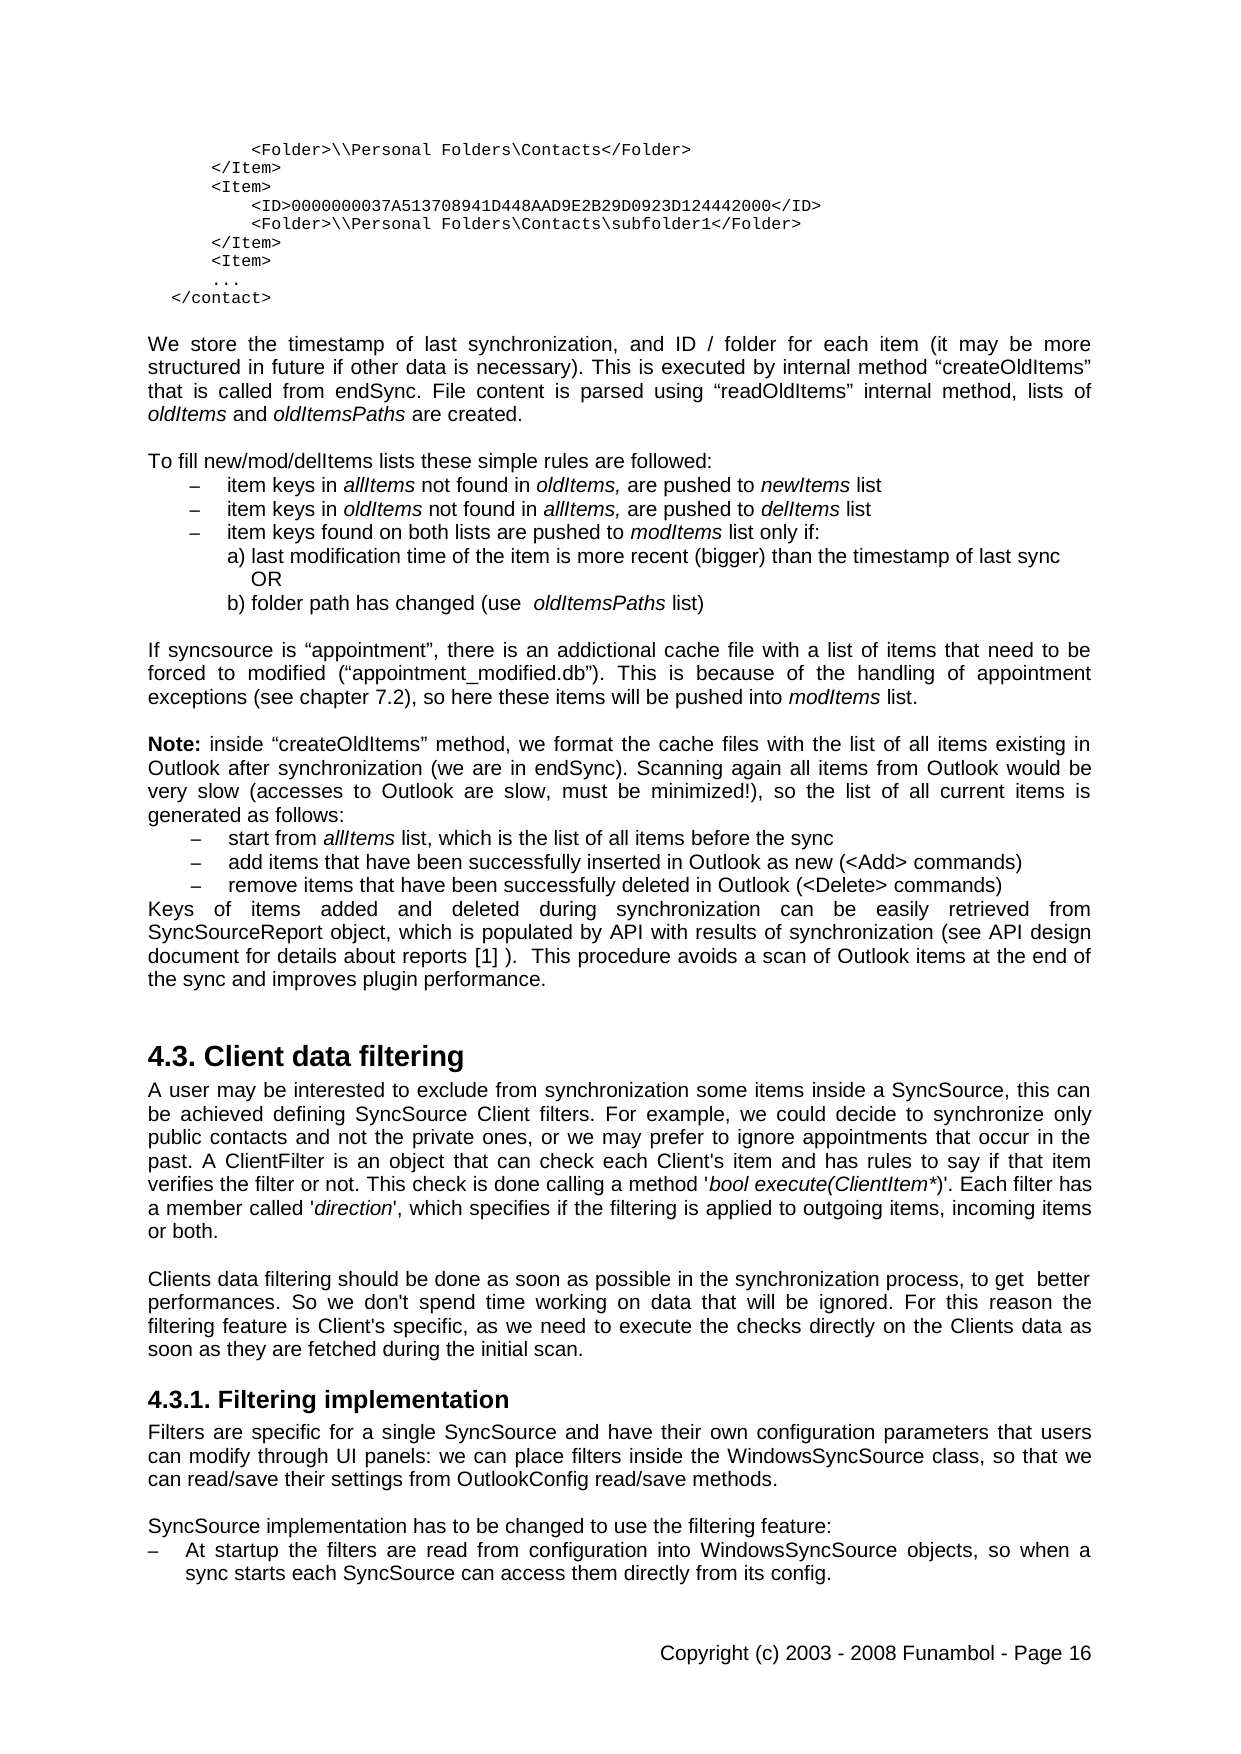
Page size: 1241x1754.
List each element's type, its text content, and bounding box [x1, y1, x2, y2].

list start from allItems list, which is the list of all items before the sync [191, 827, 1093, 850]
list item keys in oldItems not found in allItems, are pushed to delItems list [189, 497, 1093, 521]
list remove items that have been successfully deleted in Outlook (<Delete> commands) [191, 874, 1093, 897]
text We store the timestamp of last synchronization, and ID / folder for each item (it may be more structured in future if other data is necessary). This is executed by internal method “createOldItems” that is called from endSync. File content is parsed using “readOldItems” internal method, lists of oldItems and oldItemsPaths are created. [148, 332, 1093, 426]
text A user may be interested to exclude from synchronization some items inside a SyncSource, this can be achieved defining SyncSource Client filters. For example, we could decide to synchronize only public contacts and not the private ones, or we may prefer to ignore appointments that occur in the past. A ClientFilter is an object that can check each Client's item and has rules to say if that item verifies the filter or not. This check is done calling a method 'bool execute(ClientItem*)'. Each filter has a member called 'direction', which specifies if the filtering is applied to outgoing items, incoming items or both. [148, 1079, 1093, 1243]
list item keys found on both lists are pushed to modItems list only if: a) last modification time of the item is more recent (bigger) than the timestamp of last sync OR b) folder path has changed (use oldItemsPaths list) [189, 521, 1093, 615]
text Keys of items added and deleted during synchronization can be easily retrieved from SyncSourceReport object, which is populated by API with results of synchronization (see API design document for details about reports [1] ). This procedure avoids a scan of Outlook items at the end of the sync and improves plugin performance. [148, 897, 1093, 991]
text Note: inside “createOldItems” method, we format the cache files with the list of all items existing in Outlook after synchronization (we are in endSync). Scanning again all items from Outlook would be very slow (accesses to Outlook are slow, must be minimized!), so the list of all current items is generated as follows: [148, 732, 1093, 827]
subtitle Filtering implementation [148, 1386, 1093, 1414]
subtitle Client data filtering [148, 1040, 1093, 1072]
text To fill new/mod/delItems lists these simple rules are followed: [148, 450, 1093, 473]
text If syncsource is “appointment”, there is an addictional cache file with a list of items that need to be forced to modified (“appointment_modified.db”). This is because of the handling of appointment exceptions (see chapter 7.2), so here these items will be pushed into modItems list. [148, 638, 1093, 709]
list item keys in allItems not found in oldItems, are pushed to newItems list [189, 473, 1093, 497]
table_header <Folder>\\Personal Folders\Contacts</Folder> </Item> <Item> <ID>0000000037A513708941D448AAD9E2B29D0923D124442000</ID> <Folder>\\Personal Folders\Contacts\subfolder1</Folder> </Item> <Item> ... </contact> [148, 118, 1093, 332]
text Filters are specific for a single SyncSource and have their own configuration parameters that users can modify through UI panels: we can place filters inside the WindowsSyncSource class, so that we can read/save their settings from OutlookConfig read/save methods. [148, 1421, 1093, 1491]
list add items that have been successfully inserted in Outlook as new (<Add> commands) [191, 850, 1093, 874]
text Clients data filtering should be done as soon as possible in the synchronization process, to get better performances. So we don't spend time working on data that will be ignored. For this reason the filtering feature is Client's specific, as we need to execute the checks directly on the Clients data as soon as they are fetched during the initial scan. [148, 1267, 1093, 1361]
text SyncSource implementation has to be changed to use the filtering feature: [148, 1515, 1093, 1538]
list At startup the filters are read from configuration into WindowsSyncSource objects, so when a sync starts each SyncSource can access them directly from its config. [148, 1538, 1093, 1585]
